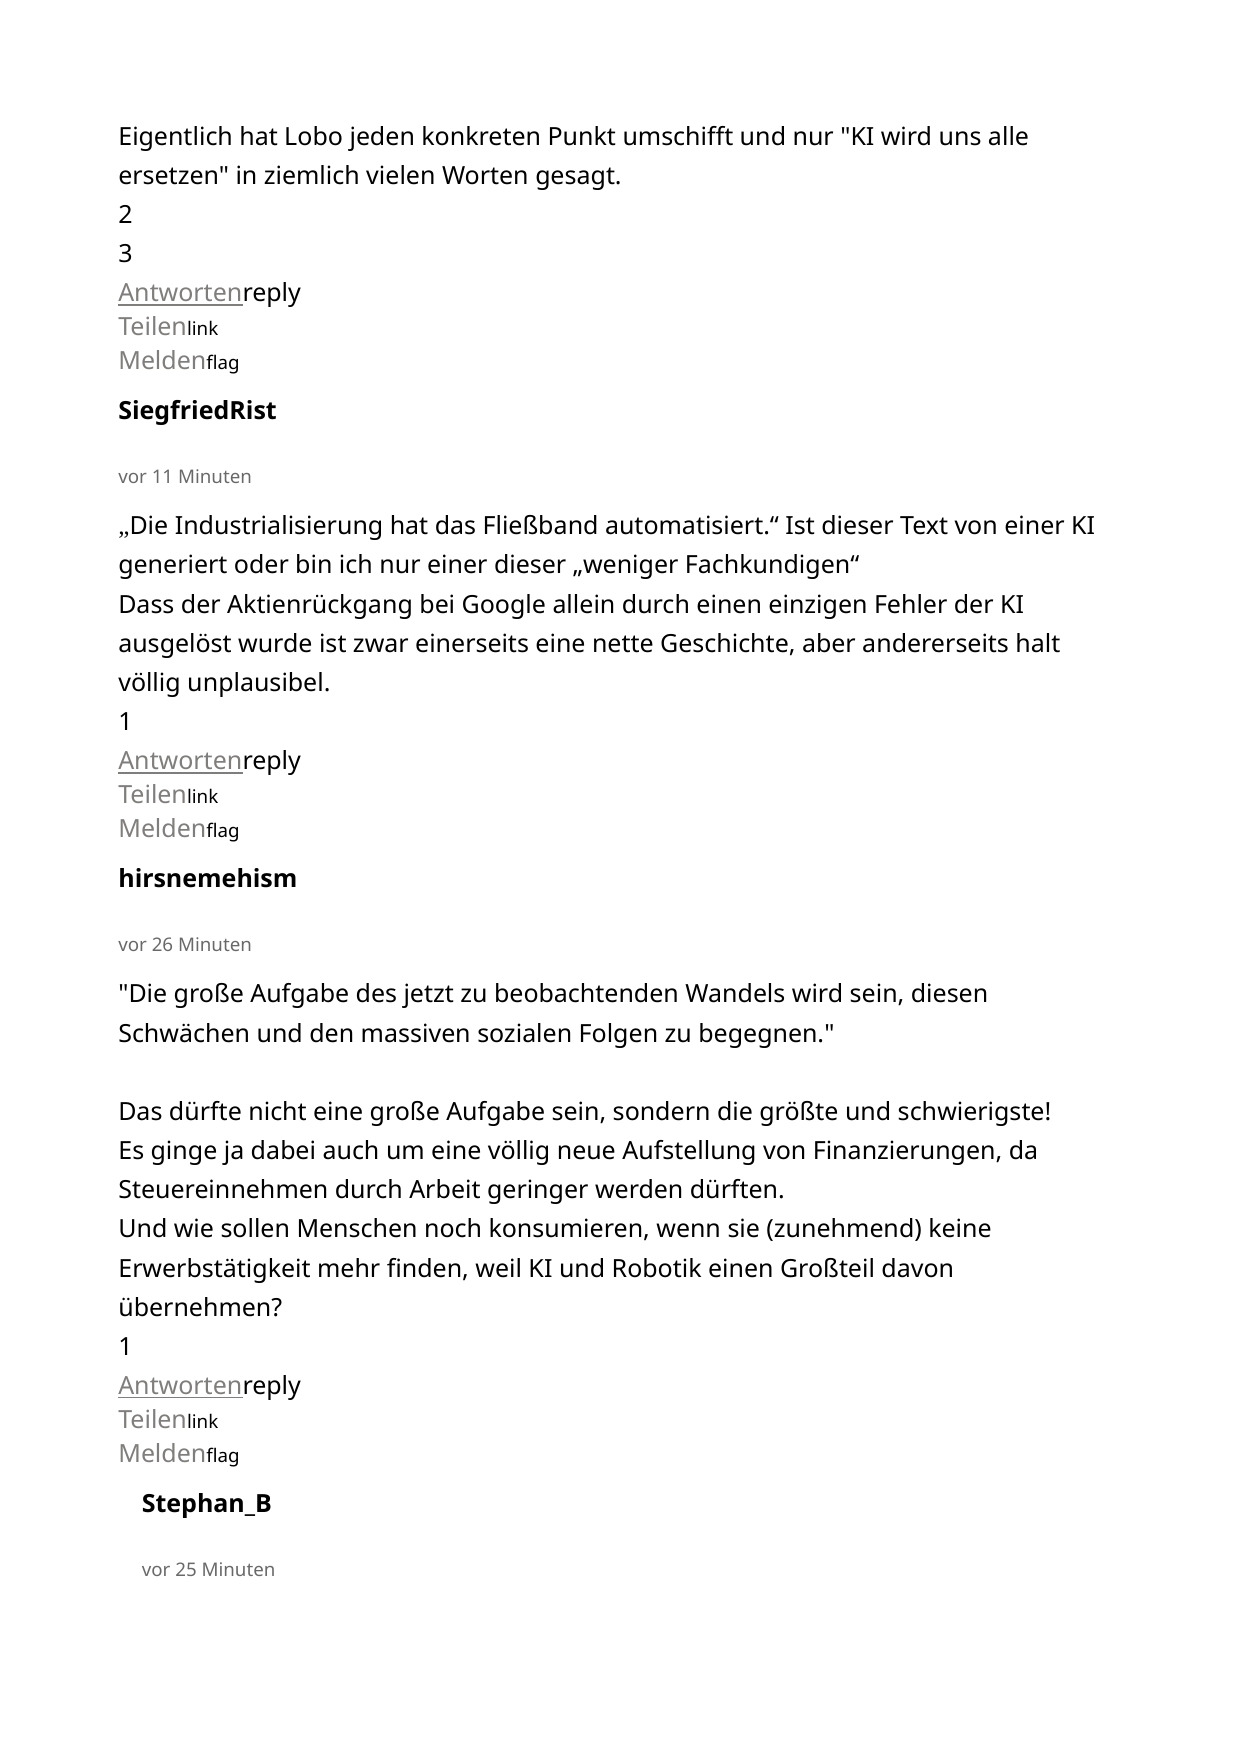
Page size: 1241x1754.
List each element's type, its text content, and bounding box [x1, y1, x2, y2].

text 1 [118, 1328, 1122, 1363]
text vor 25 Minuten [142, 1556, 1117, 1581]
text 2 [118, 196, 1122, 231]
text Teilenlink [118, 777, 1122, 811]
text Teilenlink [118, 309, 1122, 343]
text Antwortenreply [118, 743, 1122, 777]
text „Die Industrialisierung hat das Fließband automatisiert.“ Ist dieser Text von einer KI generiert oder bin ich nur einer dieser „weniger Fachkundigen“ Dass der Aktienrückgang bei Google allein durch einen einzigen Fehler der KI ausgelöst wurde ist zwar einerseits eine nette Geschichte, aber andererseits halt völlig unplausibel. [118, 508, 1122, 699]
text Eigentlich hat Lobo jeden konkreten Punkt umschifft und nur "KI wird uns alle ersetzen" in ziemlich vielen Worten gesagt. [118, 118, 1122, 191]
text Antwortenreply [118, 1368, 1122, 1402]
text Stephan_B [142, 1486, 1114, 1519]
text 3 [118, 236, 1122, 270]
text "Die große Aufgabe des jetzt zu beobachtenden Wandels wird sein, diesen Schwächen und den massiven sozialen Folgen zu begegnen." Das dürfte nicht eine große Aufgabe sein, sondern die größte und schwierigste! Es ginge ja dabei auch um eine völlig neue Aufstellung von Finanzierungen, da Steuereinnehmen durch Arbeit geringer werden dürften. Und wie sollen Menschen noch konsumieren, wenn sie (zunehmend) keine Erwerbstätigkeit mehr finden, weil KI und Robotik einen Großteil davon übernehmen? [118, 976, 1122, 1323]
text vor 11 Minuten [118, 463, 1117, 488]
text hirsnemehism [118, 861, 1114, 895]
text Meldenflag [118, 811, 1122, 845]
text Antwortenreply [118, 275, 1122, 309]
text Teilenlink [118, 1402, 1122, 1436]
text 1 [118, 704, 1122, 738]
text SiegfriedRist [118, 393, 1114, 427]
text vor 26 Minuten [118, 931, 1117, 957]
text Meldenflag [118, 343, 1122, 377]
text Meldenflag [118, 1436, 1122, 1470]
